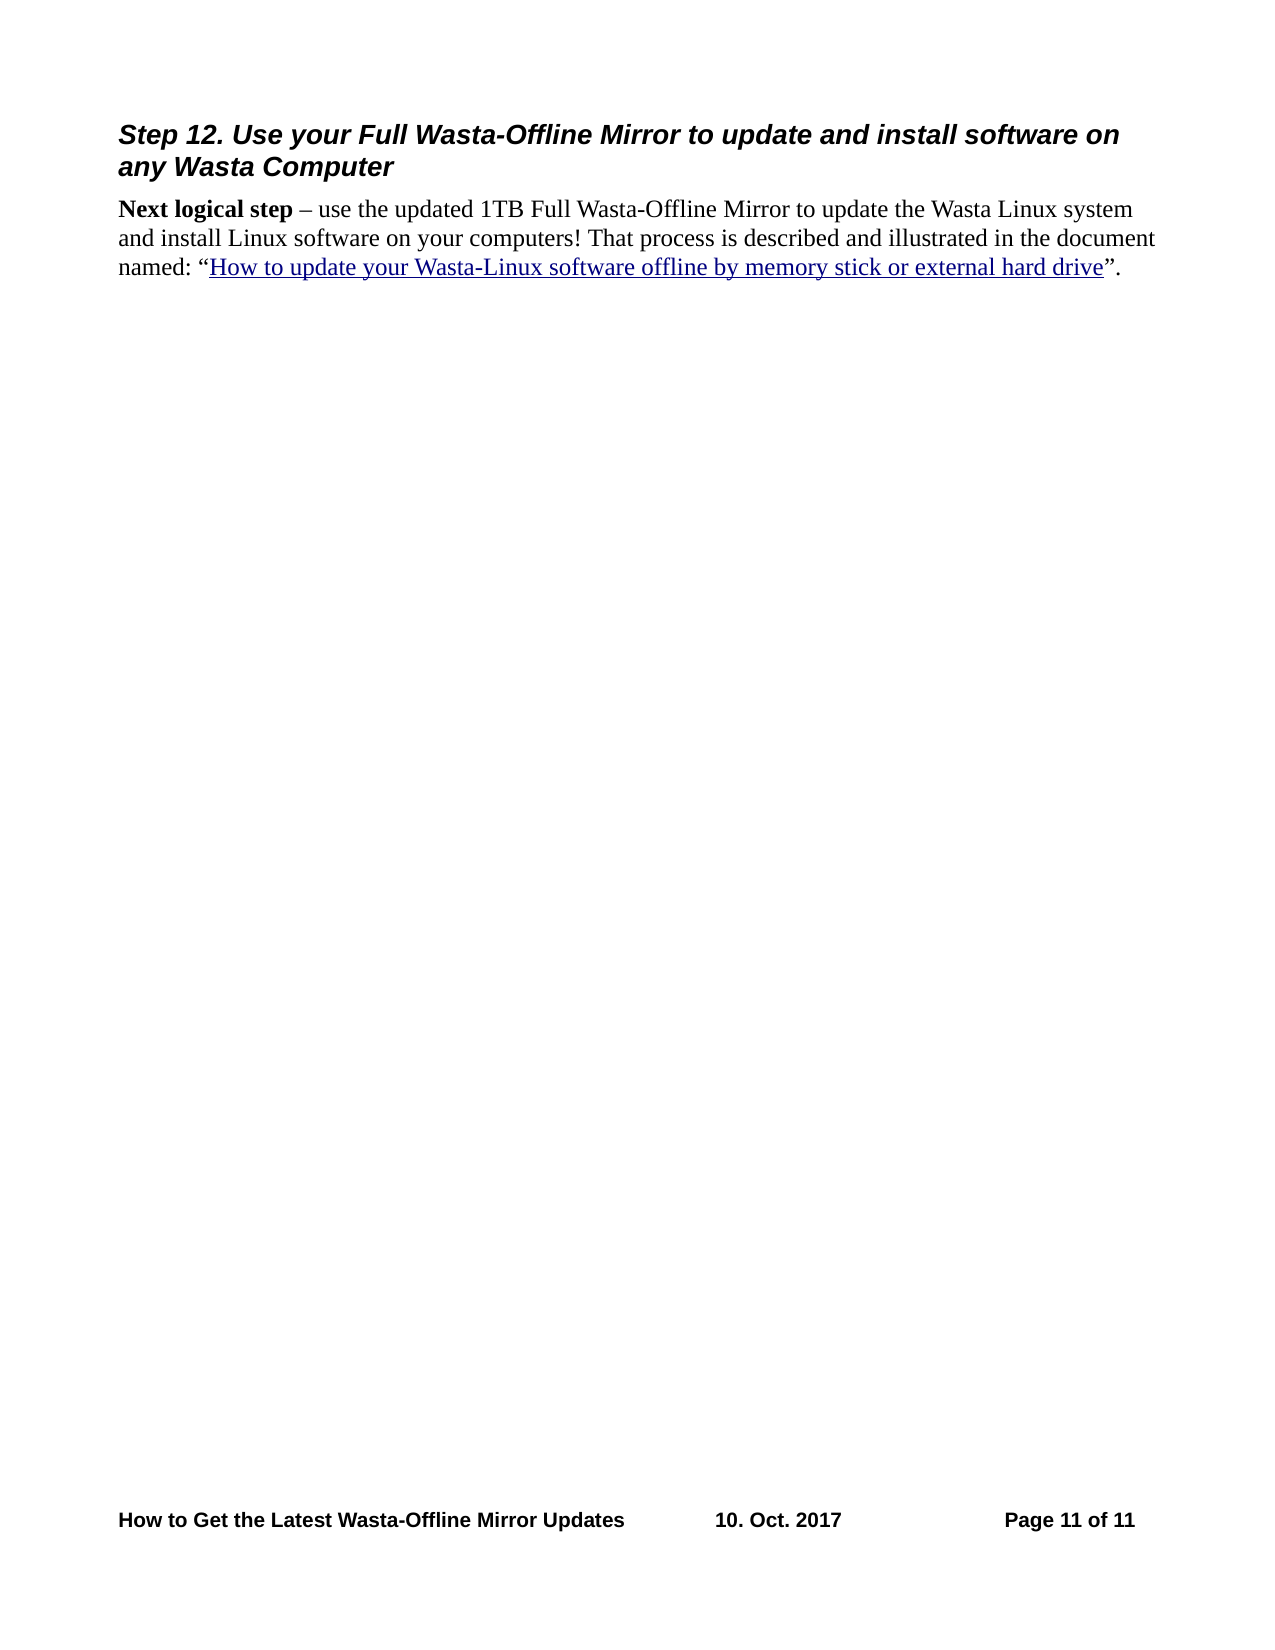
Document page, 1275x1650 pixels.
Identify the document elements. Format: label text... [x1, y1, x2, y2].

subtitle Step 12. Use your Full Wasta-Offline Mirror to update and install software on any Wasta Computer [118, 118, 1157, 182]
text Next logical step – use the updated 1TB Full Wasta-Offline Mirror to update the Wasta Linux system and install Linux software on your computers! That process is described and illustrated in the document named: “How to update your Wasta-Linux software offline by memory stick or external hard drive”. [118, 194, 1157, 281]
